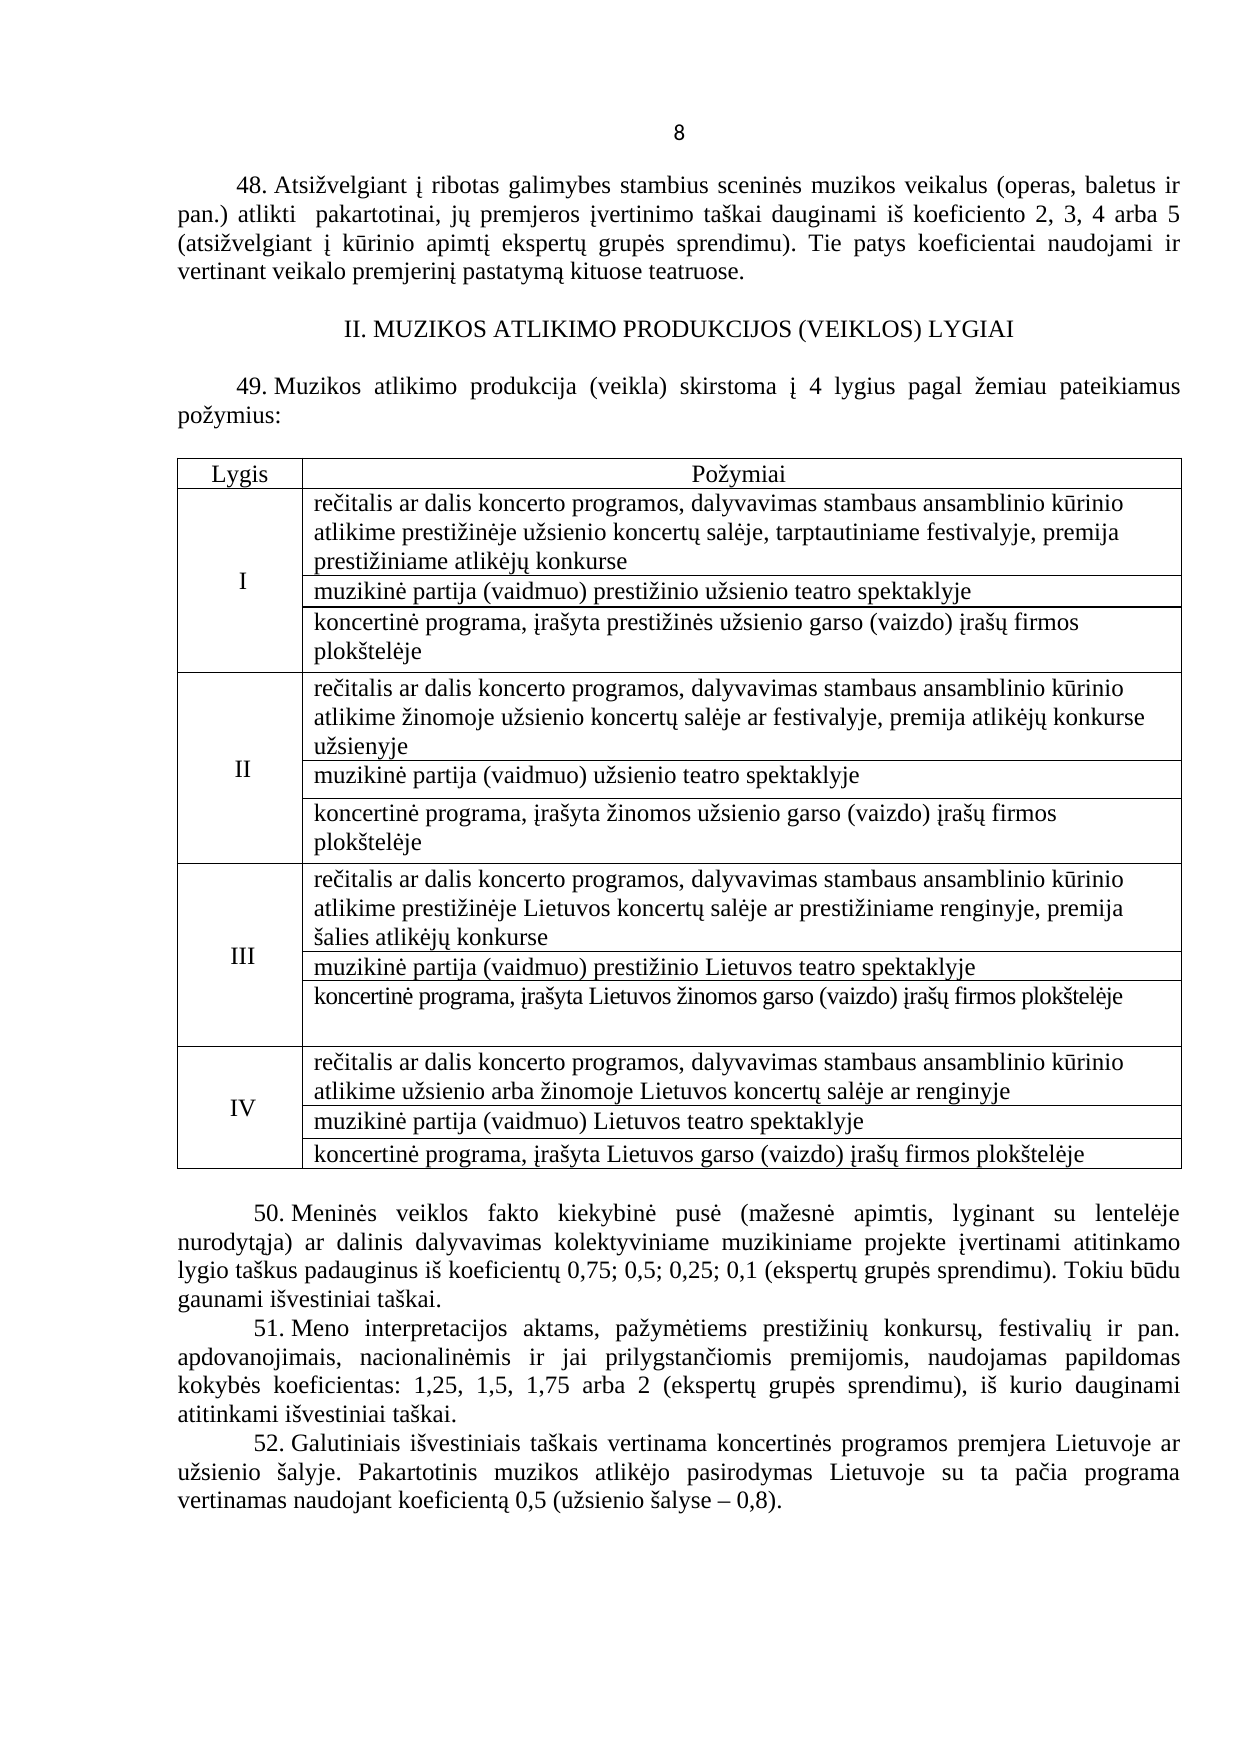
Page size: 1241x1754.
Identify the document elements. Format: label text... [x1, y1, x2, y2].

table_cell koncertinė programa, įrašyta žinomos užsienio garso (vaizdo) įrašų firmos plokštelėje [303, 799, 1181, 863]
table_cell I [178, 489, 302, 672]
table_cell muzikinė partija (vaidmuo) prestižinio užsienio teatro spektaklyje [303, 576, 1181, 606]
table_cell rečitalis ar dalis koncerto programos, dalyvavimas stambaus ansamblinio kūrinio atlikime užsienio arba žinomoje Lietuvos koncertų salėje ar renginyje [303, 1047, 1181, 1105]
table_cell koncertinė programa, įrašyta prestižinės užsienio garso (vaizdo) įrašų firmos plokštelėje [303, 608, 1181, 672]
table_cell rečitalis ar dalis koncerto programos, dalyvavimas stambaus ansamblinio kūrinio atlikime prestižinėje Lietuvos koncertų salėje ar prestižiniame renginyje, premija šalies atlikėjų konkurse [303, 864, 1181, 951]
table_cell muzikinė partija (vaidmuo) Lietuvos teatro spektaklyje [303, 1106, 1181, 1138]
table_header Požymiai [303, 459, 1181, 487]
table_cell koncertinė programa, įrašyta Lietuvos žinomos garso (vaizdo) įrašų firmos plokštelėje [303, 981, 1181, 1046]
table_cell muzikinė partija (vaidmuo) prestižinio Lietuvos teatro spektaklyje [303, 952, 1181, 980]
table_cell IV [178, 1047, 302, 1168]
text 52. Galutiniais išvestiniais taškais vertinama koncertinės programos premjera Lietuvoje ar užsienio šalyje. Pakartotinis muzikos atlikėjo pasirodymas Lietuvoje su ta pačia programa vertinamas naudojant koeficientą 0,5 (užsienio šalyse – 0,8). [177, 1428, 1181, 1514]
table_cell koncertinė programa, įrašyta Lietuvos garso (vaizdo) įrašų firmos plokštelėje [303, 1139, 1181, 1168]
text 49. Muzikos atlikimo produkcija (veikla) skirstoma į 4 lygius pagal žemiau pateikiamus požymius: [177, 371, 1181, 429]
table_cell muzikinė partija (vaidmuo) užsienio teatro spektaklyje [303, 761, 1181, 797]
text 48. Atsižvelgiant į ribotas galimybes stambius sceninės muzikos veikalus (operas, baletus ir pan.) atlikti pakartotinai, jų premjeros įvertinimo taškai dauginami iš koeficiento 2, 3, 4 arba 5 (atsižvelgiant į kūrinio apimtį ekspertų grupės sprendimu). Tie patys koeficientai naudojami ir vertinant veikalo premjerinį pastatymą kituose teatruose. [177, 170, 1181, 285]
text 50. Meninės veiklos fakto kiekybinė pusė (mažesnė apimtis, lyginant su lentelėje nurodytąja) ar dalinis dalyvavimas kolektyviniame muzikiniame projekte įvertinami atitinkamo lygio taškus padauginus iš koeficientų 0,75; 0,5; 0,25; 0,1 (ekspertų grupės sprendimu). Tokiu būdu gaunami išvestiniai taškai. [177, 1198, 1181, 1313]
table_cell rečitalis ar dalis koncerto programos, dalyvavimas stambaus ansamblinio kūrinio atlikime prestižinėje užsienio koncertų salėje, tarptautiniame festivalyje, premija prestižiniame atlikėjų konkurse [303, 489, 1181, 575]
text 51. Meno interpretacijos aktams, pažymėtiems prestižinių konkursų, festivalių ir pan. apdovanojimais, nacionalinėmis ir jai prilygstančiomis premijomis, naudojamas papildomas kokybės koeficientas: 1,25, 1,5, 1,75 arba 2 (ekspertų grupės sprendimu), iš kurio dauginami atitinkami išvestiniai taškai. [177, 1313, 1181, 1428]
table_cell II [178, 673, 302, 863]
table_cell rečitalis ar dalis koncerto programos, dalyvavimas stambaus ansamblinio kūrinio atlikime žinomoje užsienio koncertų salėje ar festivalyje, premija atlikėjų konkurse užsienyje [303, 673, 1181, 759]
table_header Lygis [178, 459, 302, 487]
text II. MUZIKOS ATLIKIMO PRODUKCIJOS (VEIKLOS) LYGIAI [177, 314, 1181, 343]
table_cell III [178, 864, 302, 1046]
